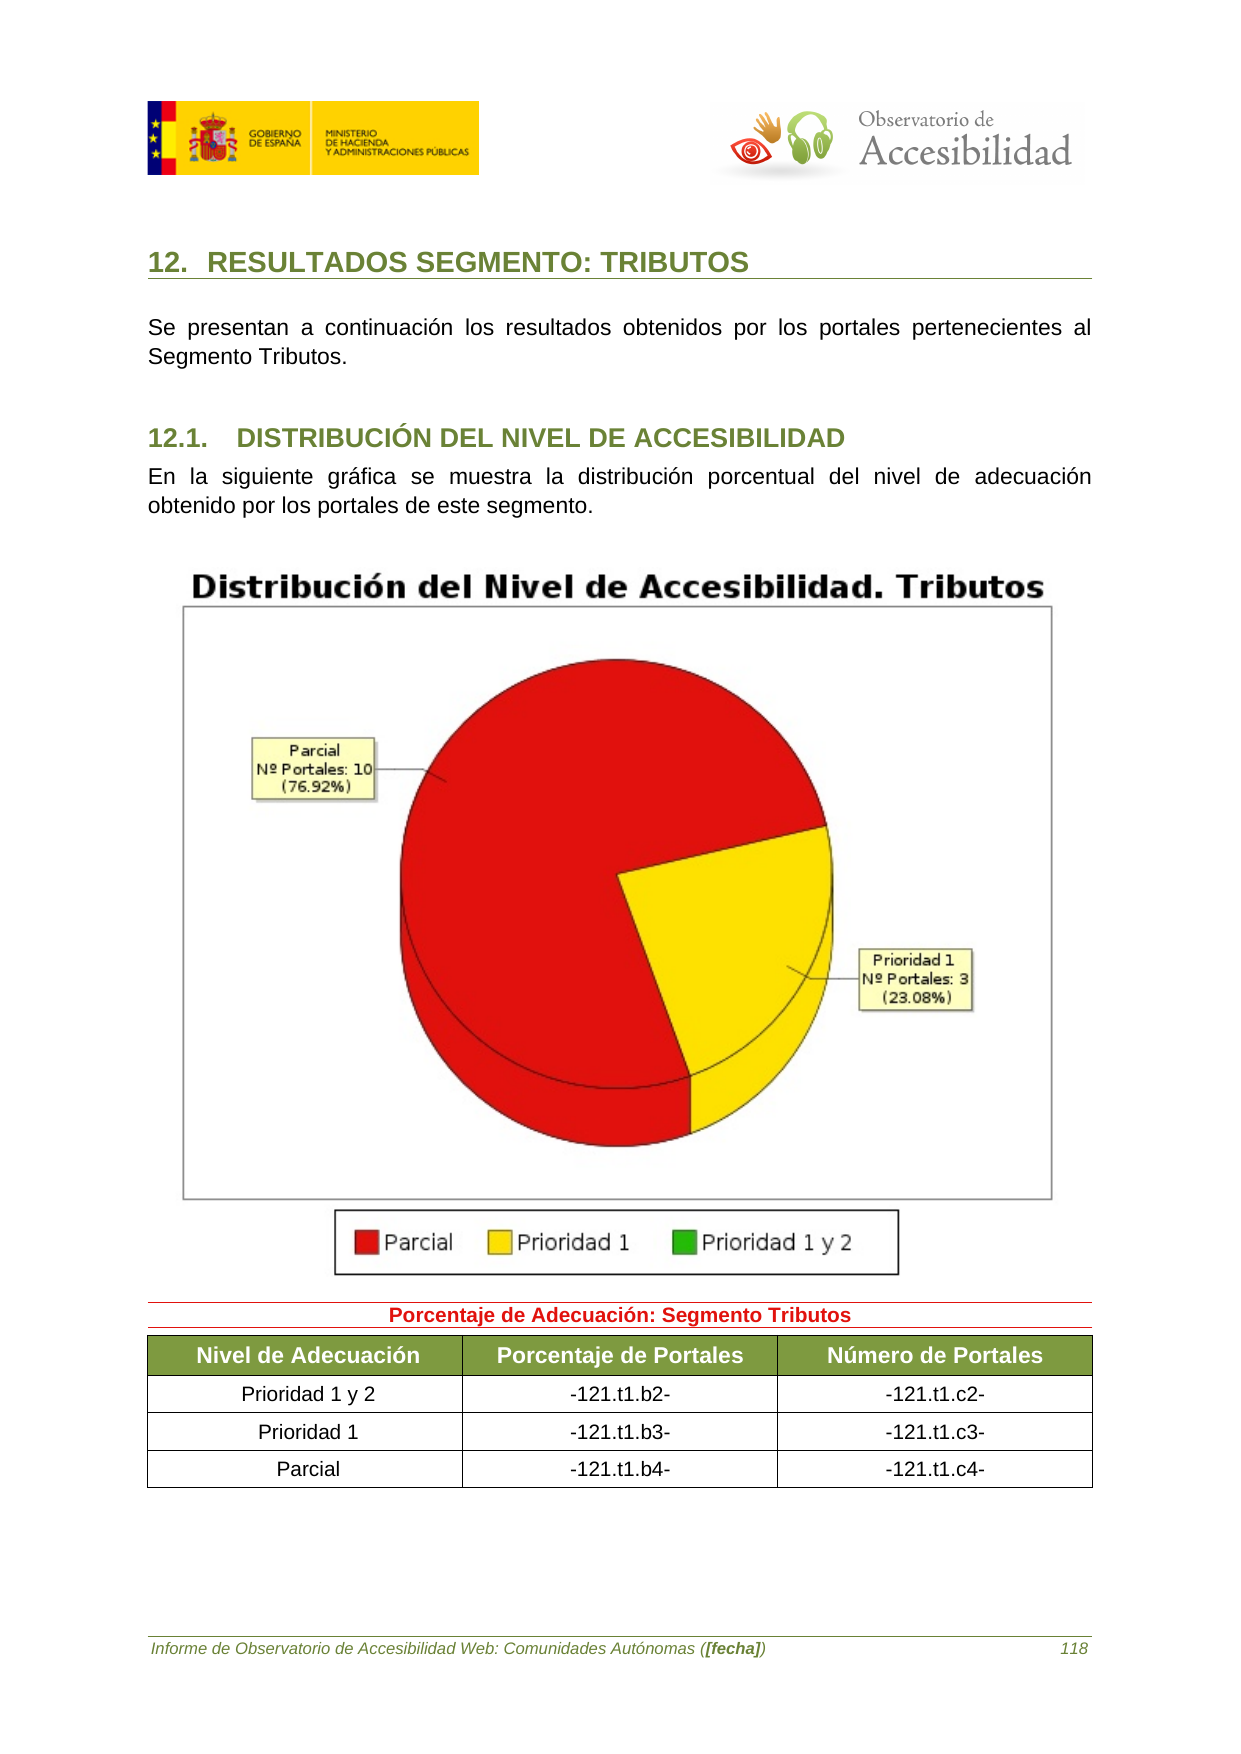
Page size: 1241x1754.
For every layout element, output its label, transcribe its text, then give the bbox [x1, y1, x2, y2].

text En la siguiente gráfica se muestra la distribución porcentual del nivel de adecuación obtenido por los portales de este segmento. [148, 463, 1092, 518]
table_header Porcentaje de Portales [463, 1336, 777, 1375]
table_cell -121.t1.b2- [463, 1376, 777, 1412]
table_cell -121.t1.c3- [778, 1413, 1092, 1450]
picture [175, 567, 1059, 1277]
text Porcentaje de Adecuación: Segmento Tributos [148, 1303, 1092, 1327]
table_cell -121.t1.c2- [778, 1376, 1092, 1412]
subtitle Distribución del nivel de accesibilidad [148, 422, 1092, 453]
subtitle Resultados Segmento: Tributos [148, 245, 1092, 278]
table_cell -121.t1.b4- [463, 1451, 777, 1487]
table_cell -121.t1.b3- [463, 1413, 777, 1450]
table_cell Parcial [148, 1451, 462, 1487]
table_cell -121.t1.c4- [778, 1451, 1092, 1487]
table_header Número de Portales [778, 1336, 1092, 1375]
table_cell Prioridad 1 [148, 1413, 462, 1450]
picture [147, 101, 479, 175]
text Se presentan a continuación los resultados obtenidos por los portales pertenecientes al Segmento Tributos. [148, 314, 1092, 369]
table_header Nivel de Adecuación [148, 1336, 462, 1375]
table_cell Prioridad 1 y 2 [148, 1376, 462, 1412]
picture [710, 102, 1086, 185]
